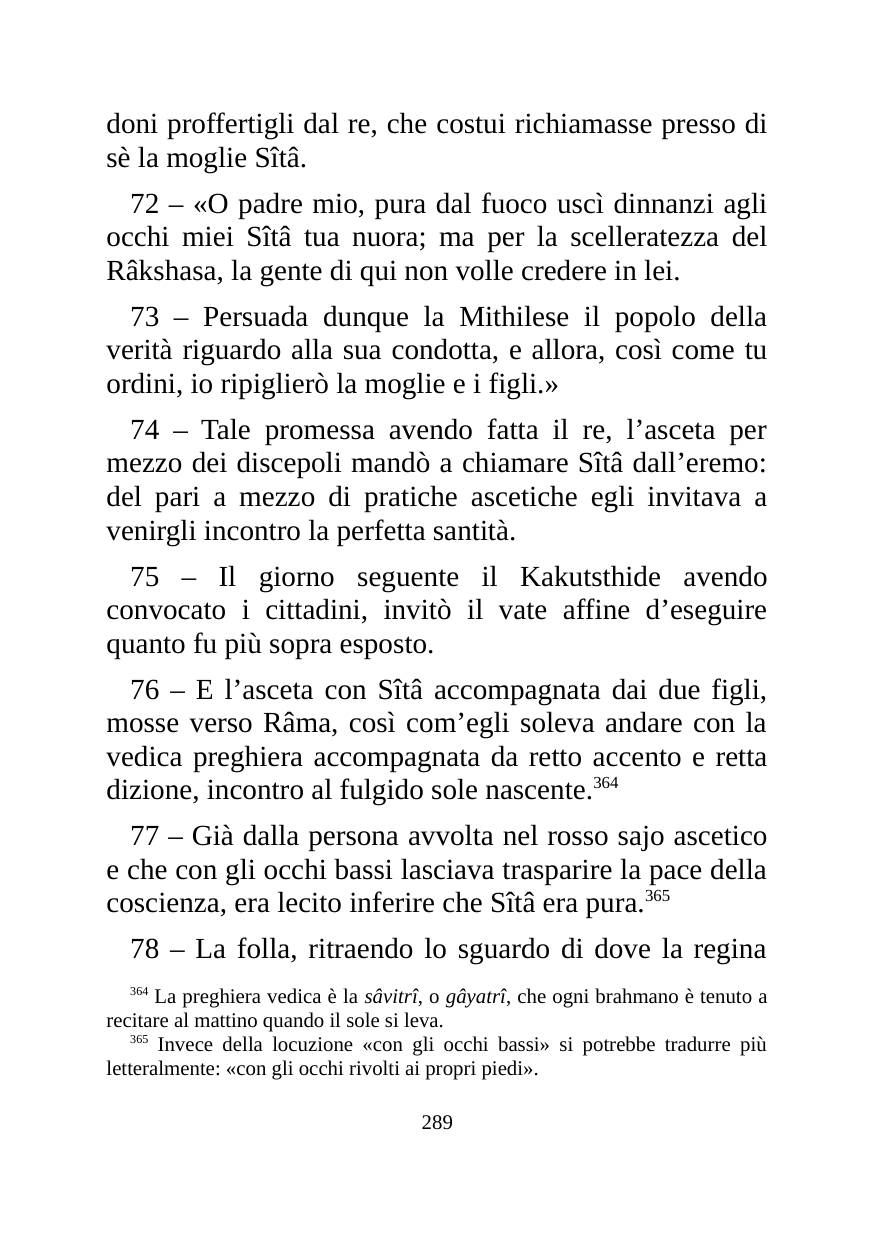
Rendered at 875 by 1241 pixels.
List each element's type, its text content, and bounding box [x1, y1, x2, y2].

text doni proffertigli dal re, che costui richiamasse presso di sè la moglie Sîtâ. [106, 106, 768, 173]
text 76 – E l’asceta con Sîtâ accompagnata dai due figli, mosse verso Râma, così com’egli soleva andare con la vedica preghiera accompagnata da retto accento e retta dizione, incontro al fulgido sole nascente. [106, 672, 768, 806]
text La preghiera vedica è la sâvitrî, o gâyatrî, che ogni brahmano è tenuto a recitare al mattino quando il sole si leva. [106, 984, 768, 1032]
text 73 – Persuada dunque la Mithilese il popolo della verità riguardo alla sua condotta, e allora, così come tu ordini, io ripiglierò la moglie e i figli.» [106, 299, 768, 399]
text 72 – «O padre mio, pura dal fuoco uscì dinnanzi agli occhi miei Sîtâ tua nuora; ma per la scelleratezza del Râkshasa, la gente di qui non volle credere in lei. [106, 186, 768, 286]
text 77 – Già dalla persona avvolta nel rosso sajo ascetico e che con gli occhi bassi lasciava trasparire la pace della coscienza, era lecito inferire che Sîtâ era pura. [106, 818, 768, 919]
text Invece della locuzione «con gli occhi bassi» si potrebbe tradurre più letteralmente: «con gli occhi rivolti ai propri piedi». [106, 1032, 768, 1080]
text 74 – Tale promessa avendo fatta il re, l’asceta per mezzo dei discepoli mandò a chiamare Sîtâ dall’eremo: del pari a mezzo di pratiche ascetiche egli invitava a venirgli incontro la perfetta santità. [106, 412, 768, 546]
text 75 – Il giorno seguente il Kakutsthide avendo convocato i cittadini, invitò il vate affine d’eseguire quanto fu più sopra esposto. [106, 559, 768, 659]
text 78 – La folla, ritraendo lo sguardo di dove la regina [106, 932, 768, 965]
